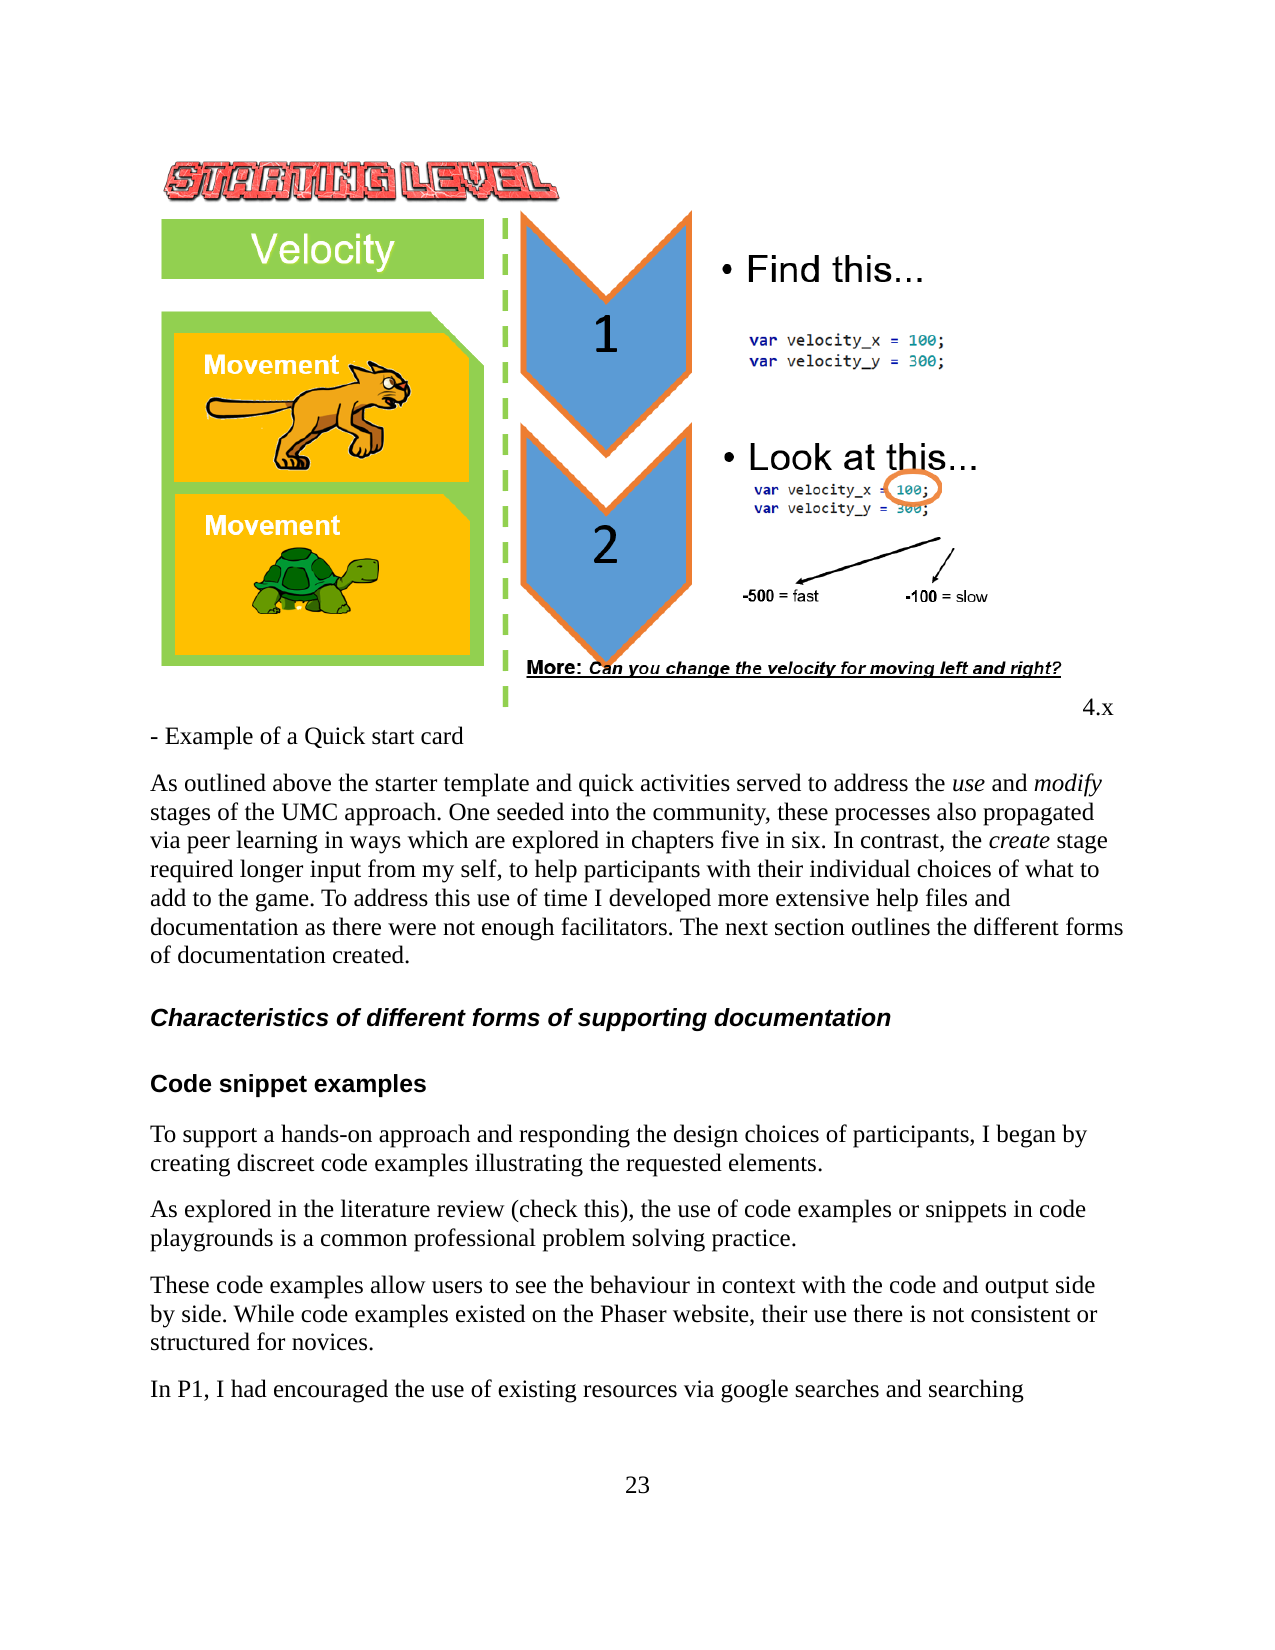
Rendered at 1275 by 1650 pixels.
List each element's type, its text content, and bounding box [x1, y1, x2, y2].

text In P1, I had encouraged the use of existing resources via google searches and searching [150, 1374, 1125, 1403]
text As outlined above the starter template and quick activities served to address the use and modify stages of the UMC approach. One seeded into the community, these processes also propagated via peer learning in ways which are explored in chapters five in six. In contrast, the create stage required longer input from my self, to help participants with their individual choices of what to add to the game. To address this use of time I developed more extensive help files and documentation as there were not enough facilitators. The next section outlines the different forms of documentation created. [150, 768, 1125, 969]
text To support a hands-on approach and responding the design choices of participants, I began by creating discreet code examples illustrating the requested elements. [150, 1119, 1125, 1177]
text 4.x - Example of a Quick start card [150, 716, 1125, 750]
subtitle Characteristics of different forms of supporting documentation [150, 1003, 1125, 1032]
text As explored in the literature review (check this), the use of code examples or snippets in code playgrounds is a common professional problem solving practice. [150, 1194, 1125, 1252]
text These code examples allow users to see the behaviour in context with the code and output side by side. While code examples existed on the Phaser website, their use there is not consistent or structured for novices. [150, 1270, 1125, 1356]
subtitle Code snippet examples [150, 1069, 1125, 1098]
picture [150, 150, 1077, 716]
